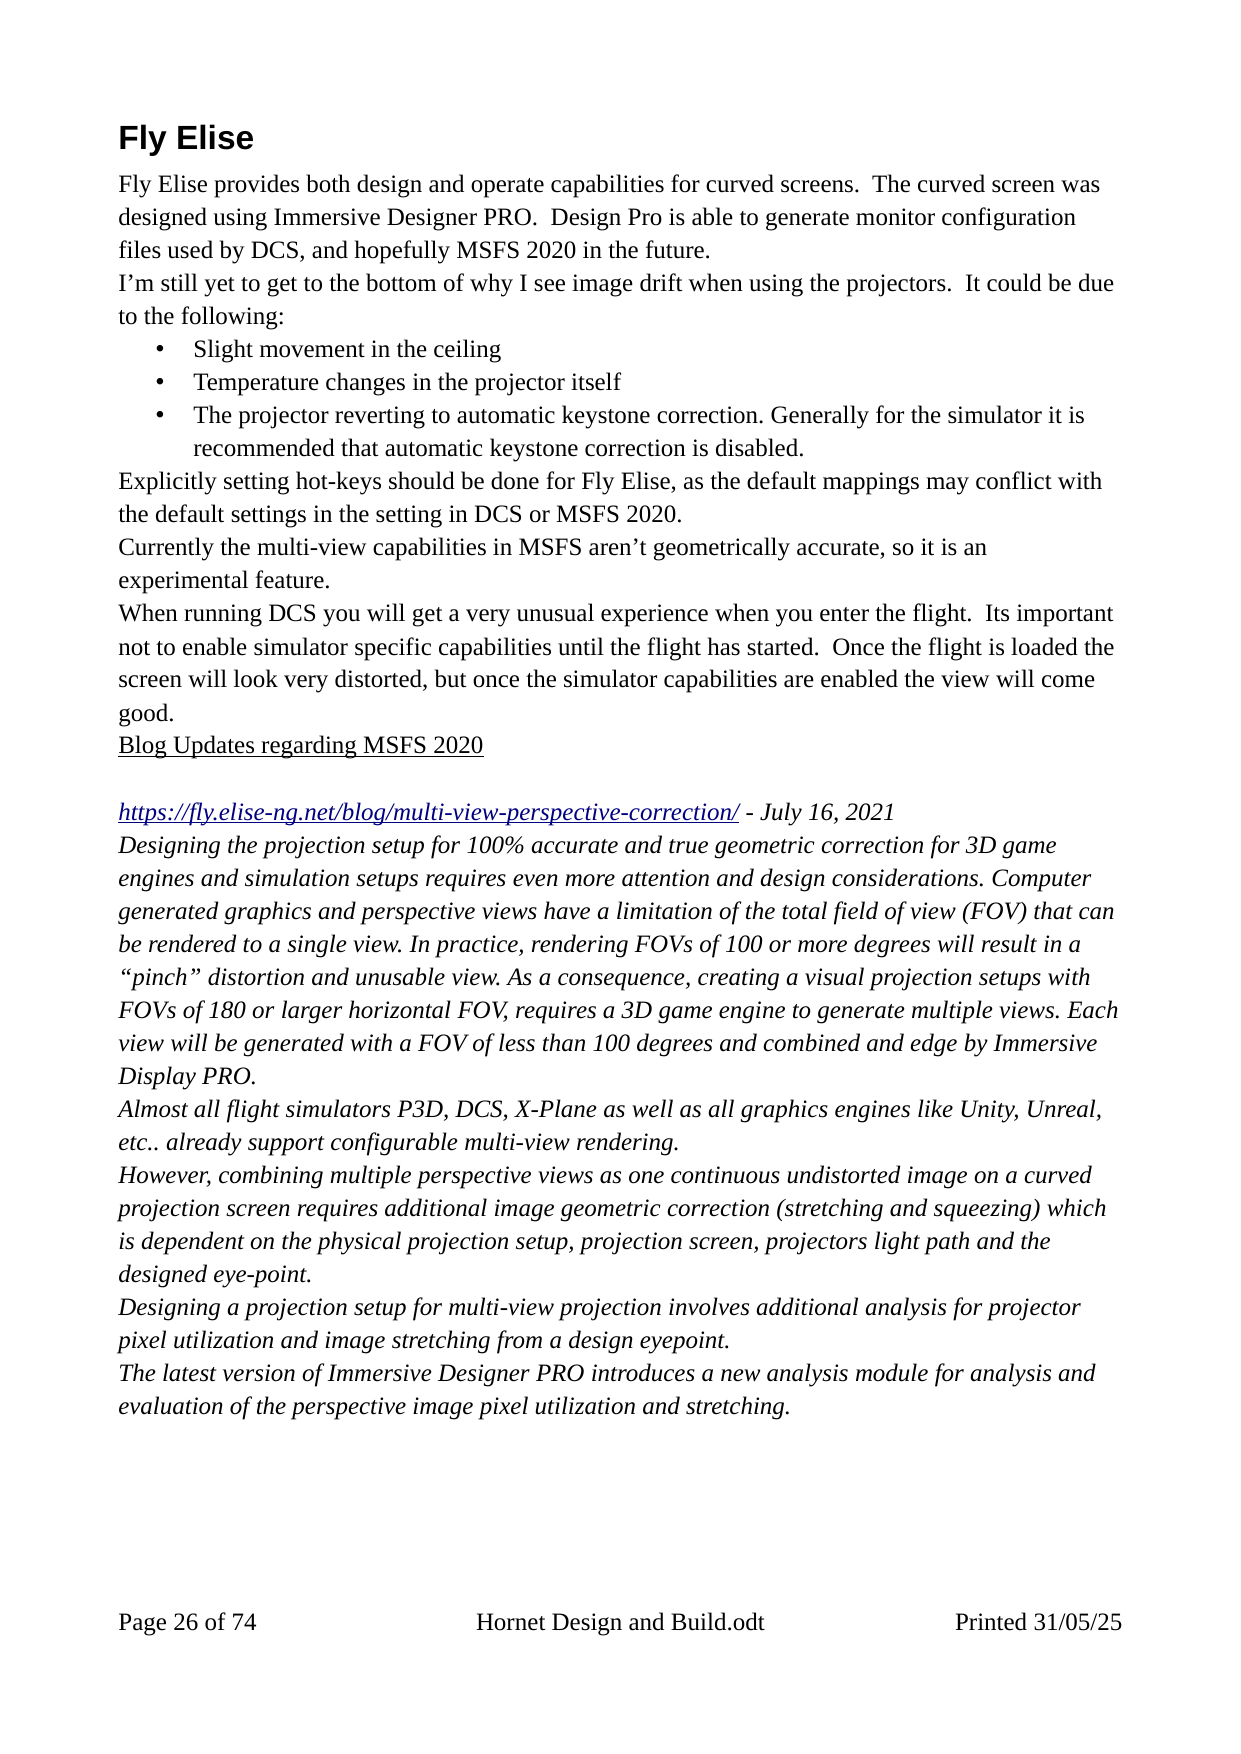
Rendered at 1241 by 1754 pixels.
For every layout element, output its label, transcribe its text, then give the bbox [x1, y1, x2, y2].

list Temperature changes in the projector itself [156, 367, 1122, 396]
text Designing a projection setup for multi-view projection involves additional analysis for projector pixel utilization and image stretching from a design eyepoint. [118, 1292, 1122, 1354]
text Blog Updates regarding MSFS 2020 [118, 731, 1122, 759]
text I’m still yet to get to the bottom of why I see image drift when using the projectors. It could be due to the following: [118, 268, 1122, 330]
text The latest version of Immersive Designer PRO introduces a new analysis module for analysis and evaluation of the perspective image pixel utilization and stretching. [118, 1358, 1122, 1420]
text However, combining multiple perspective views as one continuous undistorted image on a curved projection screen requires additional image geometric correction (stretching and squeezing) which is dependent on the physical projection setup, projection screen, projectors light path and the designed eye-point. [118, 1160, 1122, 1288]
text https://fly.elise-ng.net/blog/multi-view-perspective-correction/ - July 16, 2021 [118, 797, 1122, 825]
list Slight movement in the ceiling [156, 334, 1122, 363]
text When running DCS you will get a very unusual experience when you enter the flight. Its important not to enable simulator specific capabilities until the flight has started. Once the flight is loaded the screen will look very distorted, but once the simulator capabilities are enabled the view will come good. [118, 598, 1122, 726]
list The projector reverting to automatic keystone correction. Generally for the simulator it is recommended that automatic keystone correction is disabled. [156, 400, 1122, 462]
text Fly Elise provides both design and operate capabilities for curved screens. The curved screen was designed using Immersive Designer PRO. Design Pro is able to generate monitor configuration files used by DCS, and hopefully MSFS 2020 in the future. [118, 169, 1122, 264]
subtitle Fly Elise [118, 118, 1122, 157]
text Explicitly setting hot-keys should be done for Fly Elise, as the default mappings may conflict with the default settings in the setting in DCS or MSFS 2020. [118, 466, 1122, 528]
text Almost all flight simulators P3D, DCS, X-Plane as well as all graphics engines like Unity, Unreal, etc.. already support configurable multi-view rendering. [118, 1094, 1122, 1156]
text Currently the multi-view capabilities in MSFS aren’t geometrically accurate, so it is an experimental feature. [118, 532, 1122, 594]
text Designing the projection setup for 100% accurate and true geometric correction for 3D game engines and simulation setups requires even more attention and design considerations. Computer generated graphics and perspective views have a limitation of the total field of view (FOV) that can be rendered to a single view. In practice, rendering FOVs of 100 or more degrees will result in a “pinch” distortion and unusable view. As a consequence, creating a visual projection setups with FOVs of 180 or larger horizontal FOV, requires a 3D game engine to generate multiple views. Each view will be generated with a FOV of less than 100 degrees and combined and edge by Immersive Display PRO. [118, 830, 1122, 1089]
